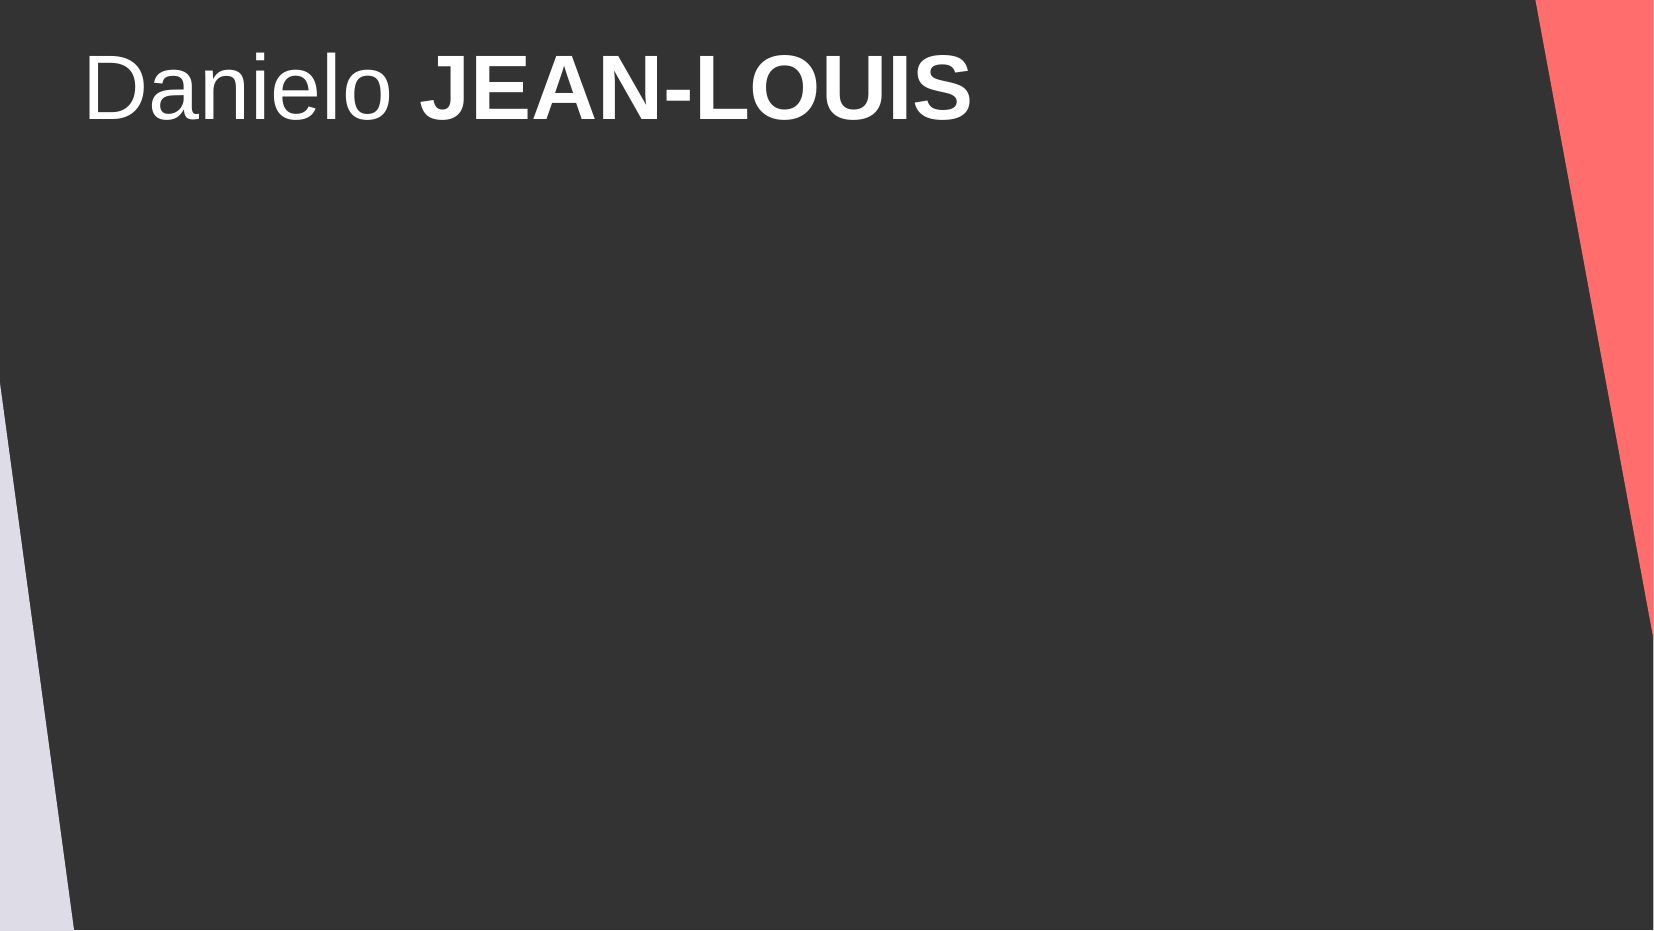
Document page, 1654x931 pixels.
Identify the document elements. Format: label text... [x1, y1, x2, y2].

text_box [0, 383, 75, 931]
text_box [1535, 0, 1654, 642]
subtitle Danielo JEAN-LOUIS [82, 36, 1571, 345]
